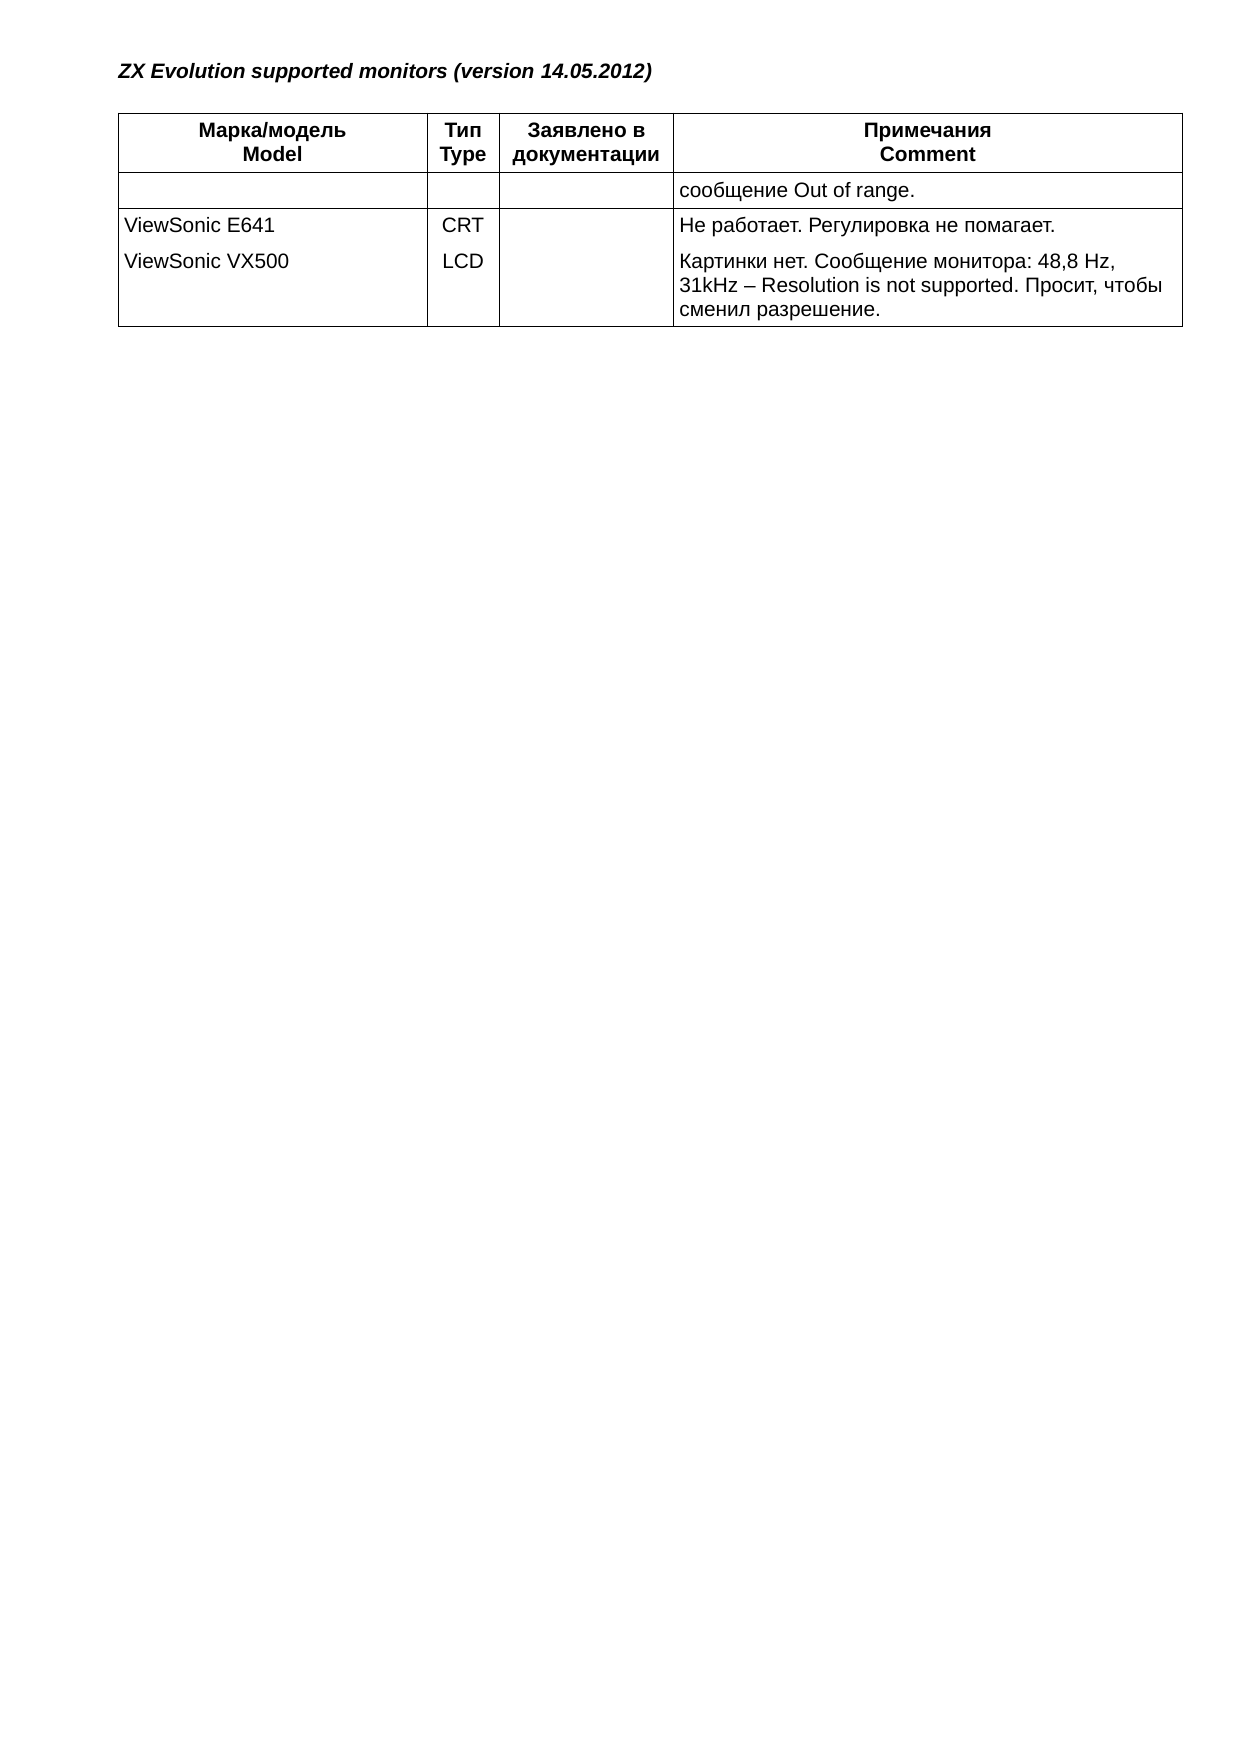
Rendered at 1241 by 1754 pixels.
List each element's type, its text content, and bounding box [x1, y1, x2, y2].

table_cell ViewSonic VX500 [119, 243, 427, 326]
table_cell ViewSonic E641 [119, 209, 427, 243]
table_cell [500, 173, 673, 207]
table_cell Картинки нет. Сообщение монитора: 48,8 Hz, 31kHz – Resolution is not supported. Просит, чтобы сменил разрешение. [674, 243, 1182, 326]
table_cell [428, 173, 499, 207]
table_cell LCD [428, 243, 499, 326]
table_cell [500, 209, 673, 243]
table_cell [500, 243, 673, 326]
table_cell сообщение Out of range. [674, 173, 1182, 207]
table_header Примечания Comment [674, 114, 1182, 172]
table_header Заявлено в документации [500, 114, 673, 172]
table_header Марка/модель Model [119, 114, 427, 172]
table_cell CRT [428, 209, 499, 243]
table_header Тип Type [428, 114, 499, 172]
table_cell Не работает. Регулировка не помагает. [674, 209, 1182, 243]
table_cell [119, 173, 427, 207]
